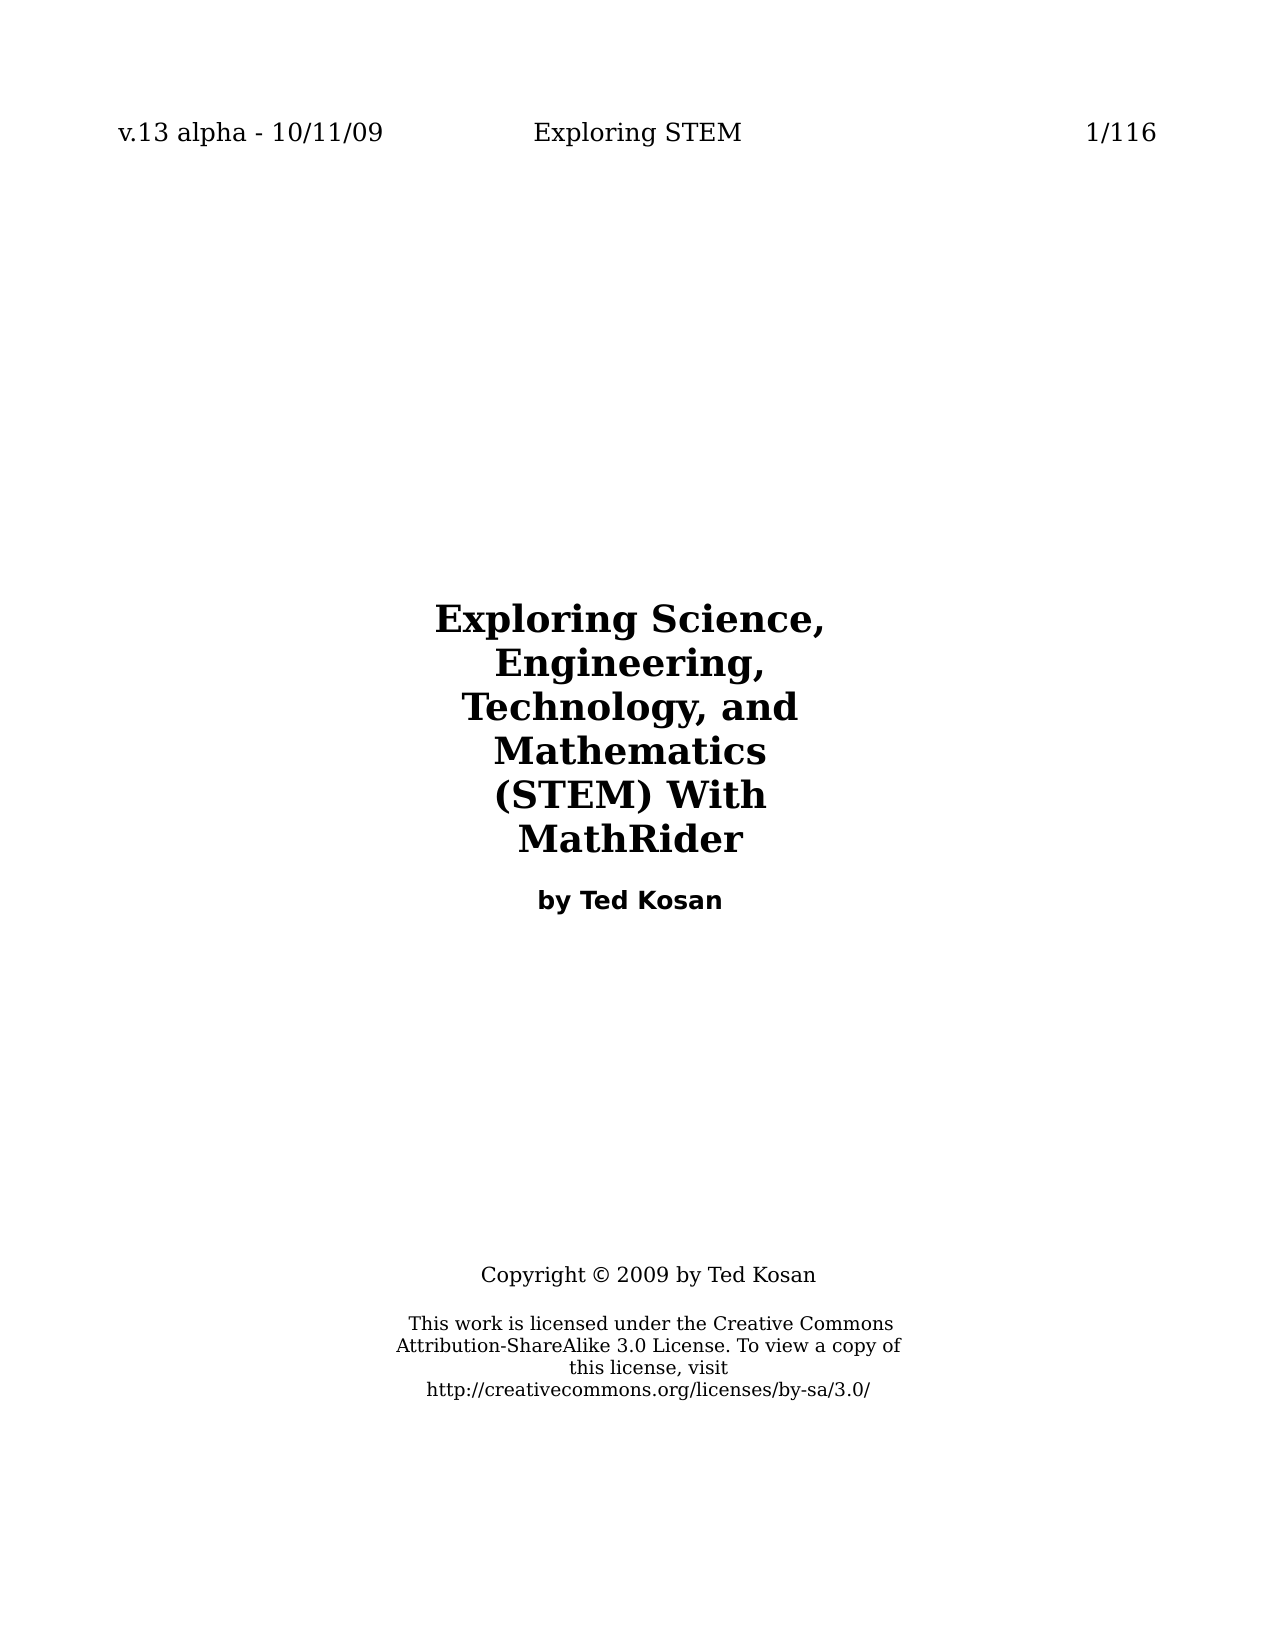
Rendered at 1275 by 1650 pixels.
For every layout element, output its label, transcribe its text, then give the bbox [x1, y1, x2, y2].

text Copyright © 2009 by Ted Kosan [382, 1260, 915, 1289]
text This work is licensed under the Creative Commons Attribution-ShareAlike 3.0 License. To view a copy of this license, visit http://creativecommons.org/licenses/by-sa/3.0/ [382, 1313, 915, 1401]
text Exploring Science, Engineering, Technology, and Mathematics (STEM) With MathRider [427, 597, 832, 862]
text by Ted Kosan [427, 887, 832, 916]
